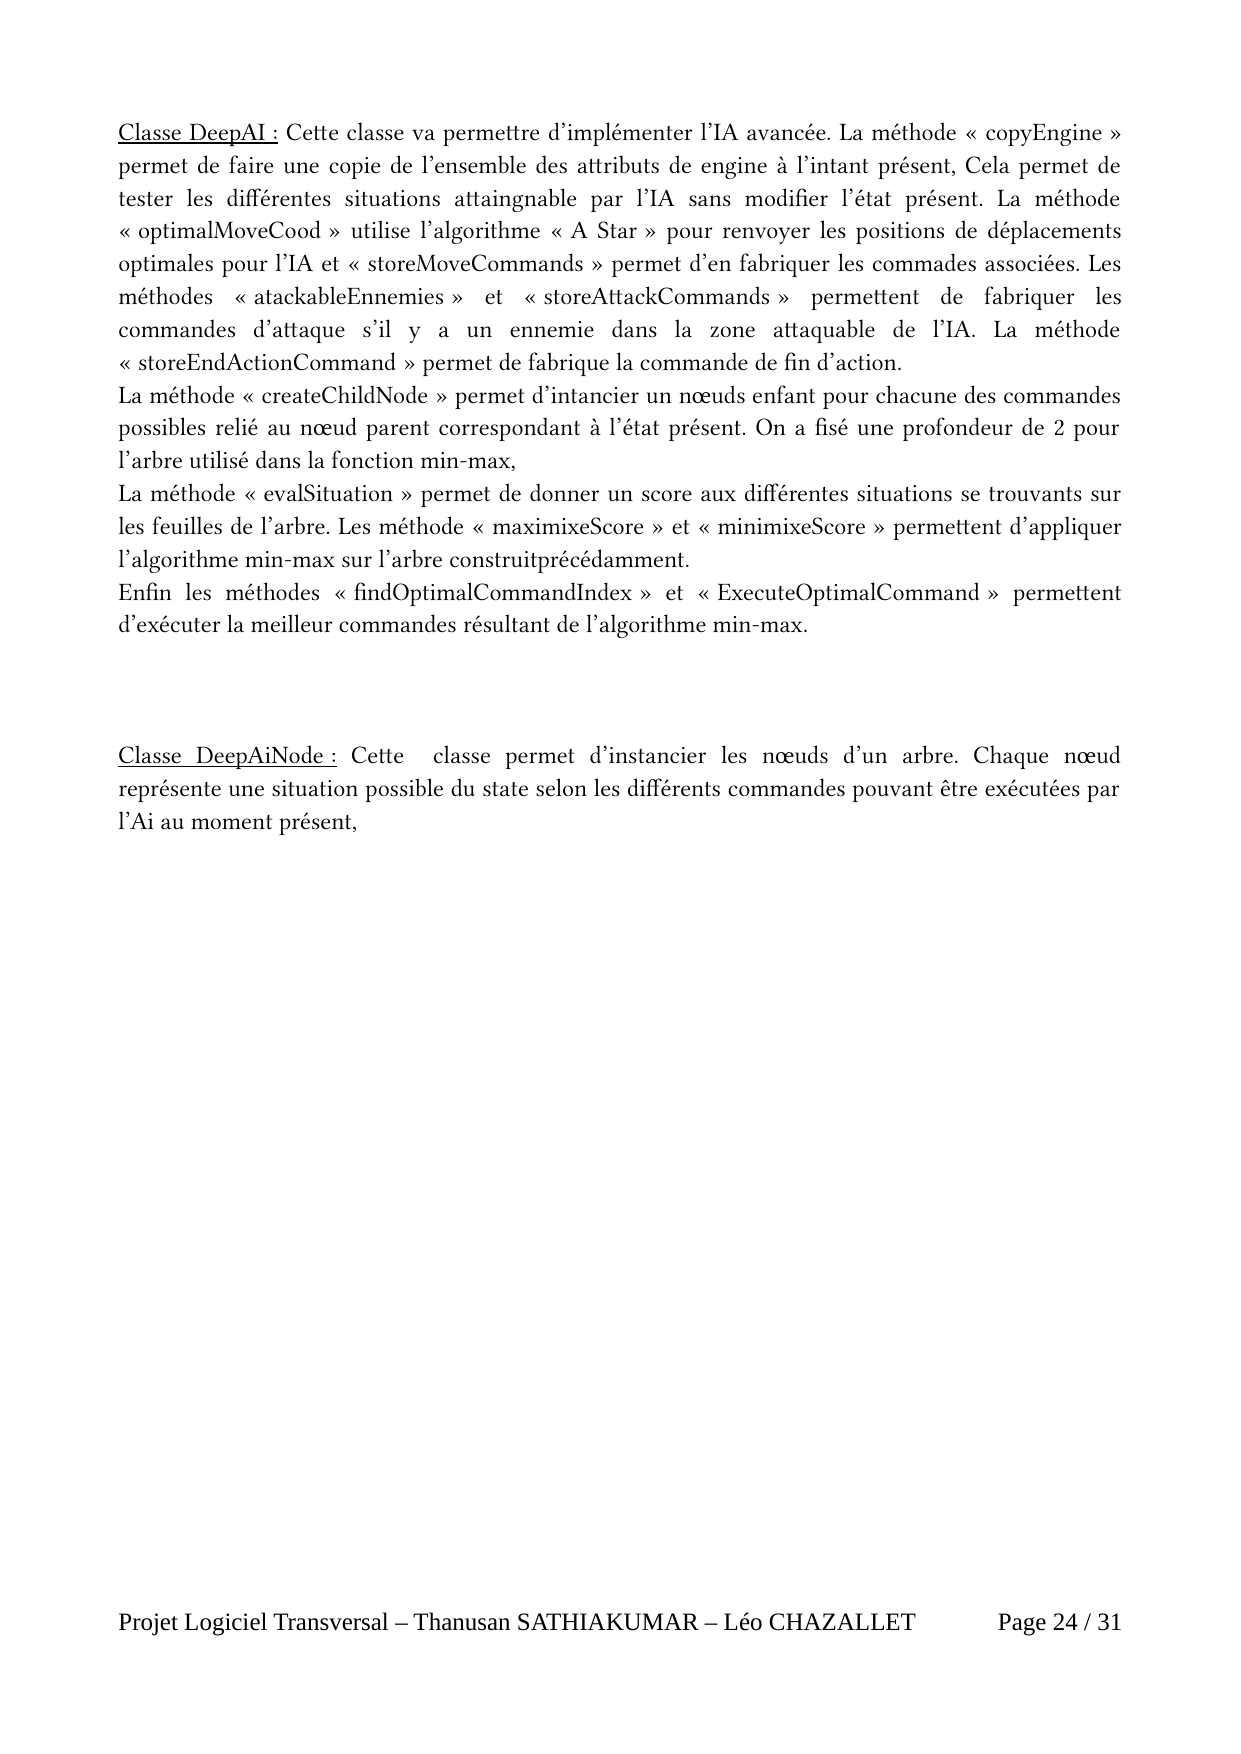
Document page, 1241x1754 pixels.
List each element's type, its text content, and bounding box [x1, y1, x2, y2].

text Classe DeepAiNode : Cette classe permet d’instancier les nœuds d’un arbre. Chaque nœud représente une situation possible du state selon les différents commandes pouvant être exécutées par l’Ai au moment présent, [118, 742, 1122, 836]
text Classe DeepAI : Cette classe va permettre d’implémenter l’IA avancée. La méthode « copyEngine » permet de faire une copie de l’ensemble des attributs de engine à l’intant présent, Cela permet de tester les différentes situations attaingnable par l’IA sans modifier l’état présent. La méthode « optimalMoveCood » utilise l’algorithme « A Star » pour renvoyer les positions de déplacements optimales pour l’IA et « storeMoveCommands » permet d’en fabriquer les commades associées. Les méthodes « atackableEnnemies » et « storeAttackCommands » permettent de fabriquer les commandes d’attaque s’il y a un ennemie dans la zone attaquable de l’IA. La méthode « storeEndActionCommand » permet de fabrique la commande de fin d’action. [118, 118, 1122, 376]
text Enfin les méthodes « findOptimalCommandIndex » et « ExecuteOptimalCommand » permettent d’exécuter la meilleur commandes résultant de l’algorithme min-max. [118, 577, 1122, 639]
text La méthode « createChildNode » permet d’intancier un nœuds enfant pour chacune des commandes possibles relié au nœud parent correspondant à l’état présent. On a fisé une profondeur de 2 pour l’arbre utilisé dans la fonction min-max, [118, 381, 1122, 475]
text La méthode « evalSituation » permet de donner un score aux différentes situations se trouvants sur les feuilles de l’arbre. Les méthode « maximixeScore » et « minimixeScore » permettent d’appliquer l’algorithme min-max sur l’arbre construitprécédamment. [118, 479, 1122, 573]
